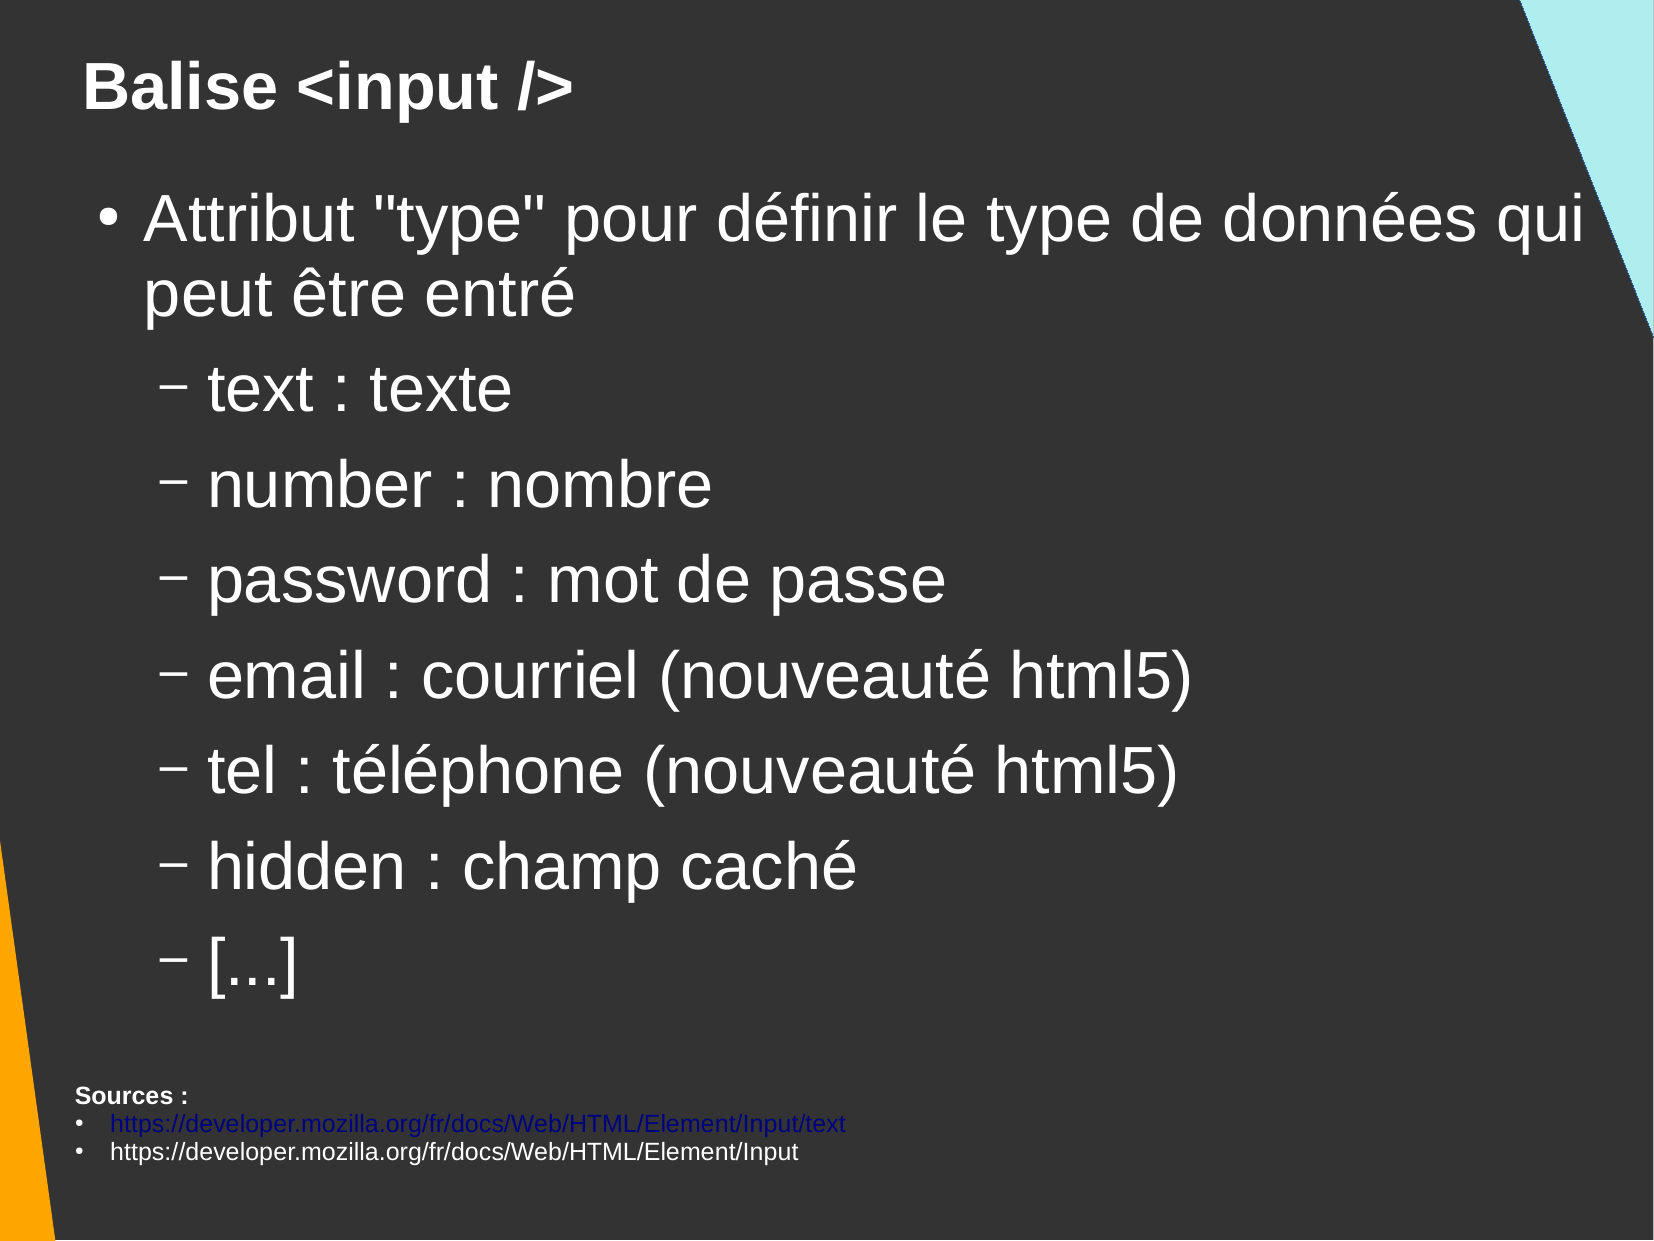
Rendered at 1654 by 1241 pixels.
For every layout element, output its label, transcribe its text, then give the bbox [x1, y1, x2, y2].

text_box Sources : https://developer.mozilla.org/fr/docs/Web/HTML/Element/Input/text https://developer.mozilla.org/fr/docs/Web/HTML/Element/Input [60, 1074, 1546, 1241]
title Balise <input /> [82, 49, 1571, 152]
list Attribut "type" pour définir le type de données qui peut être entré text : texte number : nombre password : mot de passe email : courriel (nouveauté html5) tel : téléphone (nouveauté html5) hidden : champ caché [...] [80, 180, 1605, 1004]
text_box [0, 840, 56, 1241]
text_box [1519, 0, 1654, 338]
